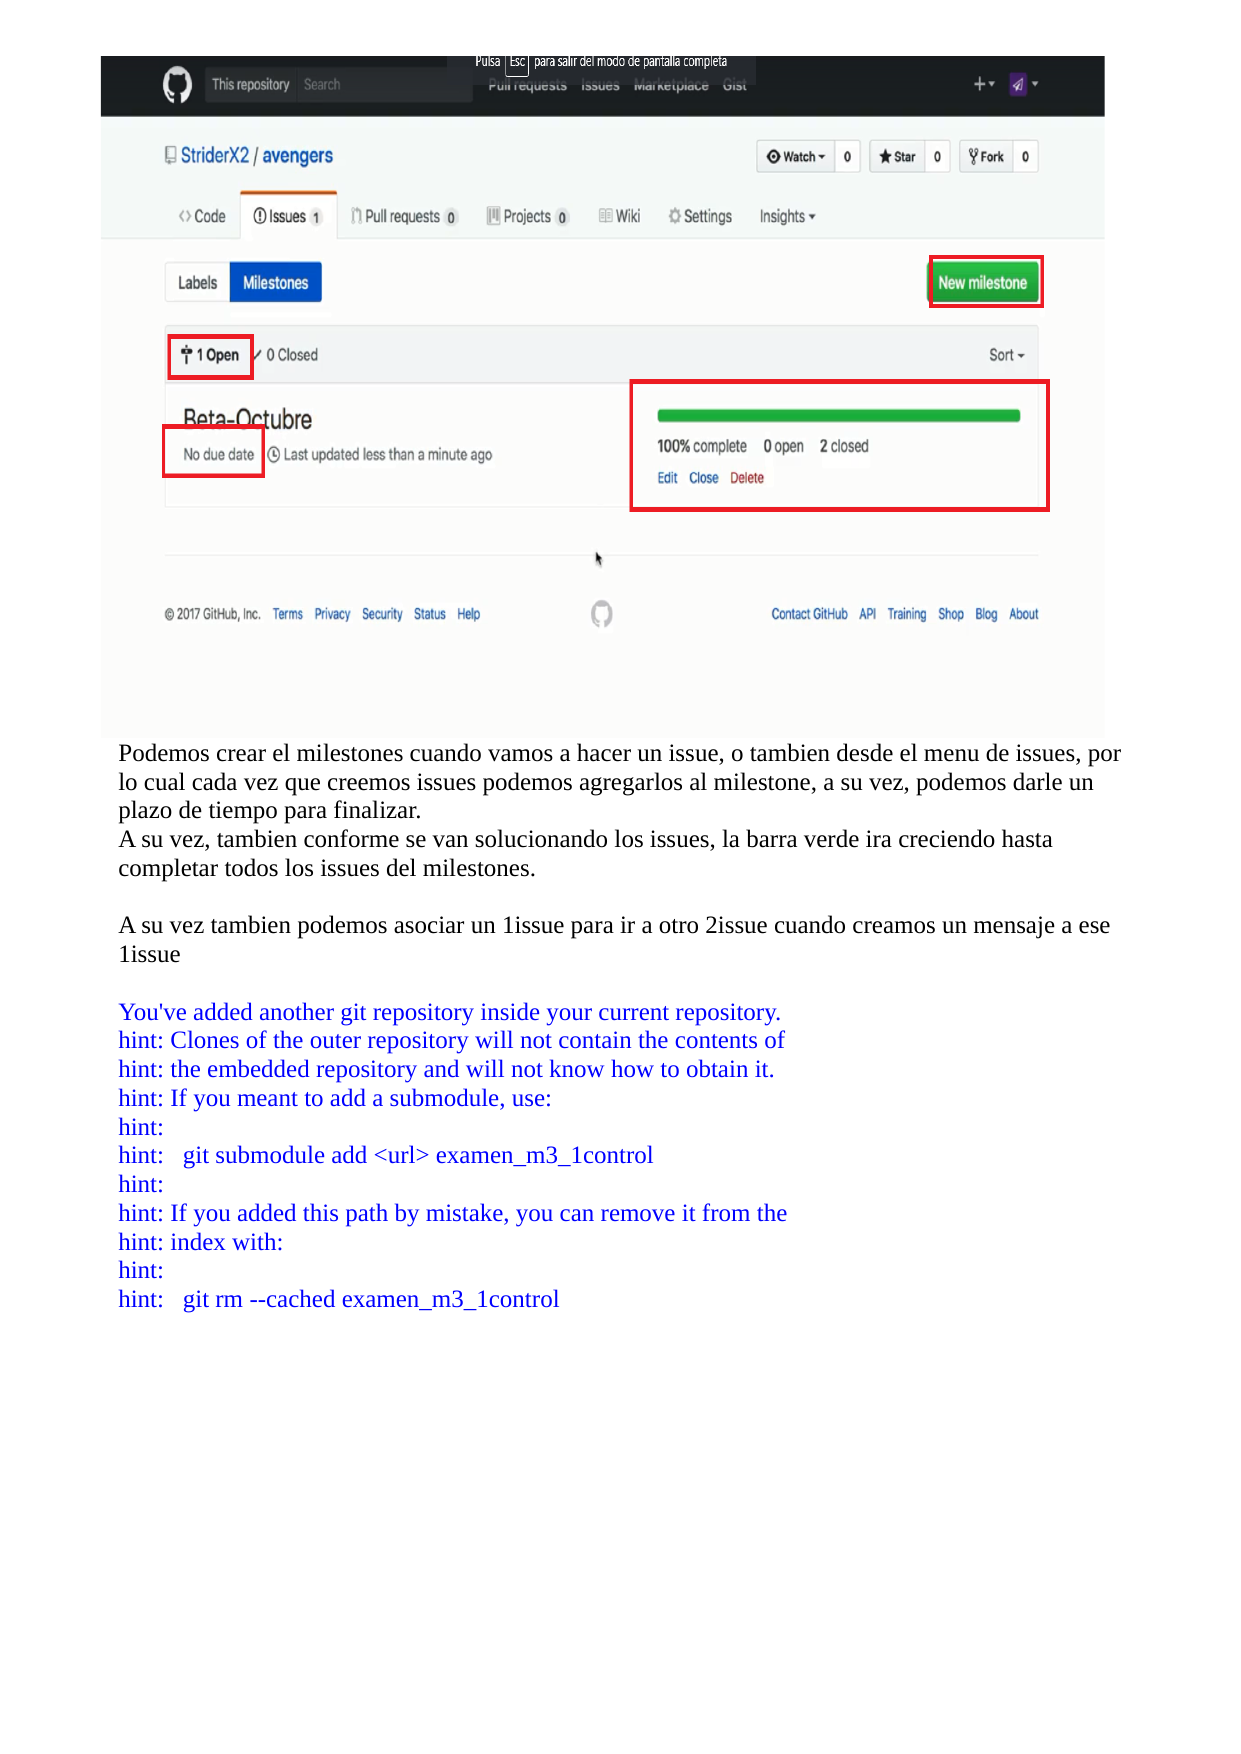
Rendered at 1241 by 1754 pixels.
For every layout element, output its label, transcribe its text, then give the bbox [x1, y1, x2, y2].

text Podemos crear el milestones cuando vamos a hacer un issue, o tambien desde el menu de issues, por lo cual cada vez que creemos issues podemos agregarlos al milestone, a su vez, podemos darle un plazo de tiempo para finalizar. [118, 118, 1122, 824]
text hint: [118, 1112, 1122, 1140]
text hint: [118, 1169, 1122, 1198]
text A su vez, tambien conforme se van solucionando los issues, la barra verde ira creciendo hasta completar todos los issues del milestones. [118, 824, 1122, 882]
text hint: git submodule add <url> examen_m3_1control [118, 1140, 1122, 1169]
text hint: If you added this path by mistake, you can remove it from the [118, 1198, 1122, 1227]
text hint: Clones of the outer repository will not contain the contents of [118, 1025, 1122, 1054]
text hint: git rm --cached examen_m3_1control [118, 1284, 1122, 1313]
text hint: If you meant to add a submodule, use: [118, 1083, 1122, 1112]
text hint: the embedded repository and will not know how to obtain it. [118, 1054, 1122, 1083]
text A su vez tambien podemos asociar un 1issue para ir a otro 2issue cuando creamos un mensaje a ese 1issue [118, 910, 1122, 968]
text hint: index with: [118, 1227, 1122, 1255]
text hint: [118, 1255, 1122, 1284]
text You've added another git repository inside your current repository. [118, 997, 1122, 1025]
